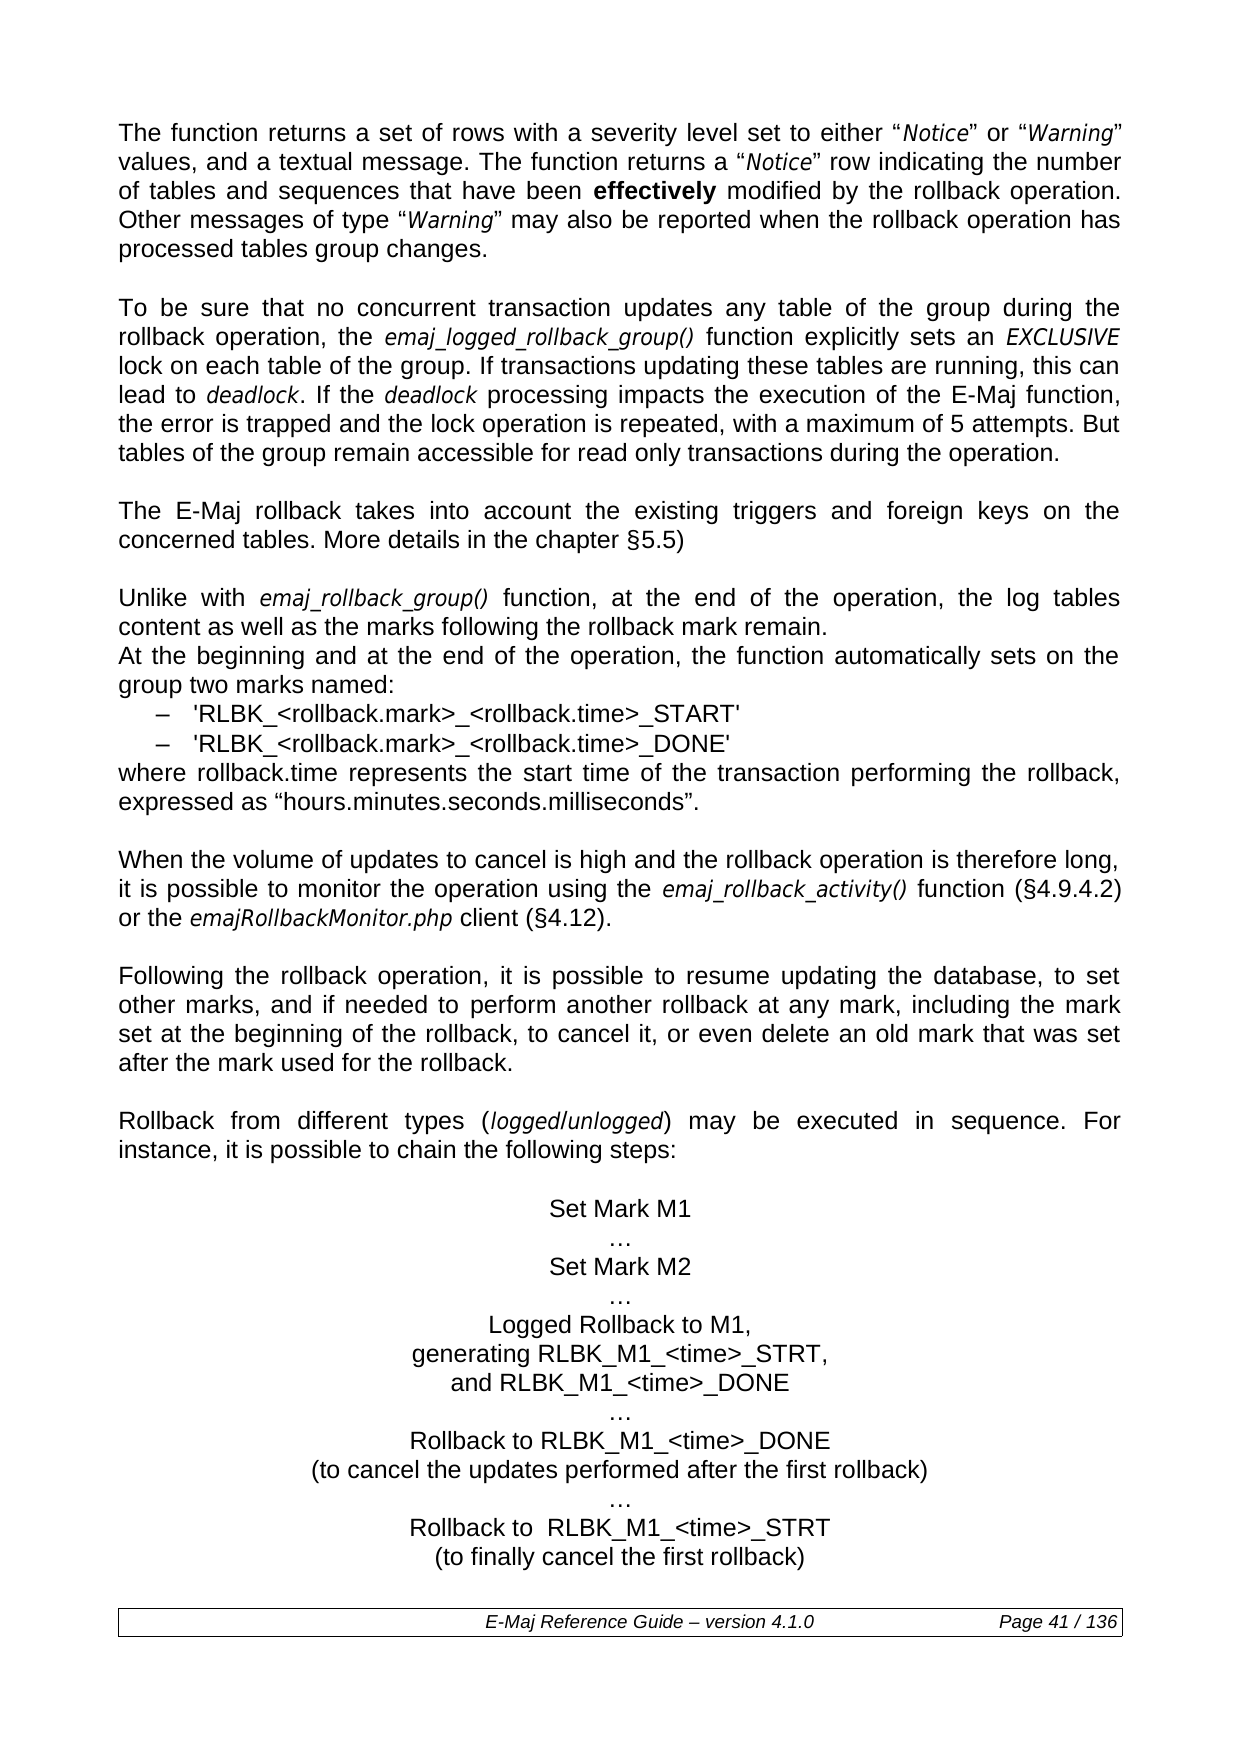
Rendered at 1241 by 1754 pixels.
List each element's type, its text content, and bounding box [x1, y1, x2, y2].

text At the beginning and at the end of the operation, the function automatically sets on the group two marks named: [118, 641, 1122, 699]
text … [118, 1281, 1122, 1310]
text Rollback to RLBK_M1_<time>_STRT (to finally cancel the first rollback) [118, 1513, 1122, 1571]
text Set Mark M2 [118, 1252, 1122, 1281]
text … [118, 1397, 1122, 1426]
list 'RLBK_<rollback.mark>_<rollback.time>_START' [156, 699, 1122, 728]
text where rollback.time represents the start time of the transaction performing the rollback, expressed as “hours.minutes.seconds.milliseconds”. [118, 757, 1122, 816]
text Rollback from different types (logged/unlogged) may be executed in sequence. For instance, it is possible to chain the following steps: [118, 1106, 1122, 1164]
text Set Mark M1 [118, 1193, 1122, 1222]
list 'RLBK_<rollback.mark>_<rollback.time>_DONE' [156, 728, 1122, 757]
text When the volume of updates to cancel is high and the rollback operation is therefore long, it is possible to monitor the operation using the emaj_rollback_activity() function (§4.9.4.2) or the emajRollbackMonitor.php client (§4.12). [118, 845, 1122, 932]
text Rollback to RLBK_M1_<time>_DONE (to cancel the updates performed after the first rollback) [118, 1426, 1122, 1484]
text … [118, 1484, 1122, 1513]
text To be sure that no concurrent transaction updates any table of the group during the rollback operation, the emaj_logged_rollback_group() function explicitly sets an EXCLUSIVE lock on each table of the group. If transactions updating these tables are running, this can lead to deadlock. If the deadlock processing impacts the execution of the E-Maj function, the error is trapped and the lock operation is repeated, with a maximum of 5 attempts. But tables of the group remain accessible for read only transactions during the operation. [118, 292, 1122, 467]
text … [118, 1222, 1122, 1252]
text Unlike with emaj_rollback_group() function, at the end of the operation, the log tables content as well as the marks following the rollback mark remain. [118, 583, 1122, 641]
text The function returns a set of rows with a severity level set to either “Notice” or “Warning” values, and a textual message. The function returns a “Notice” row indicating the number of tables and sequences that have been effectively modified by the rollback operation. Other messages of type “Warning” may also be reported when the rollback operation has processed tables group changes. [118, 118, 1122, 263]
text Logged Rollback to M1, generating RLBK_M1_<time>_STRT, and RLBK_M1_<time>_DONE [118, 1310, 1122, 1397]
text Following the rollback operation, it is possible to resume updating the database, to set other marks, and if needed to perform another rollback at any mark, including the mark set at the beginning of the rollback, to cancel it, or even delete an old mark that was set after the mark used for the rollback. [118, 961, 1122, 1077]
text The E-Maj rollback takes into account the existing triggers and foreign keys on the concerned tables. More details in the chapter §5.5) [118, 496, 1122, 554]
